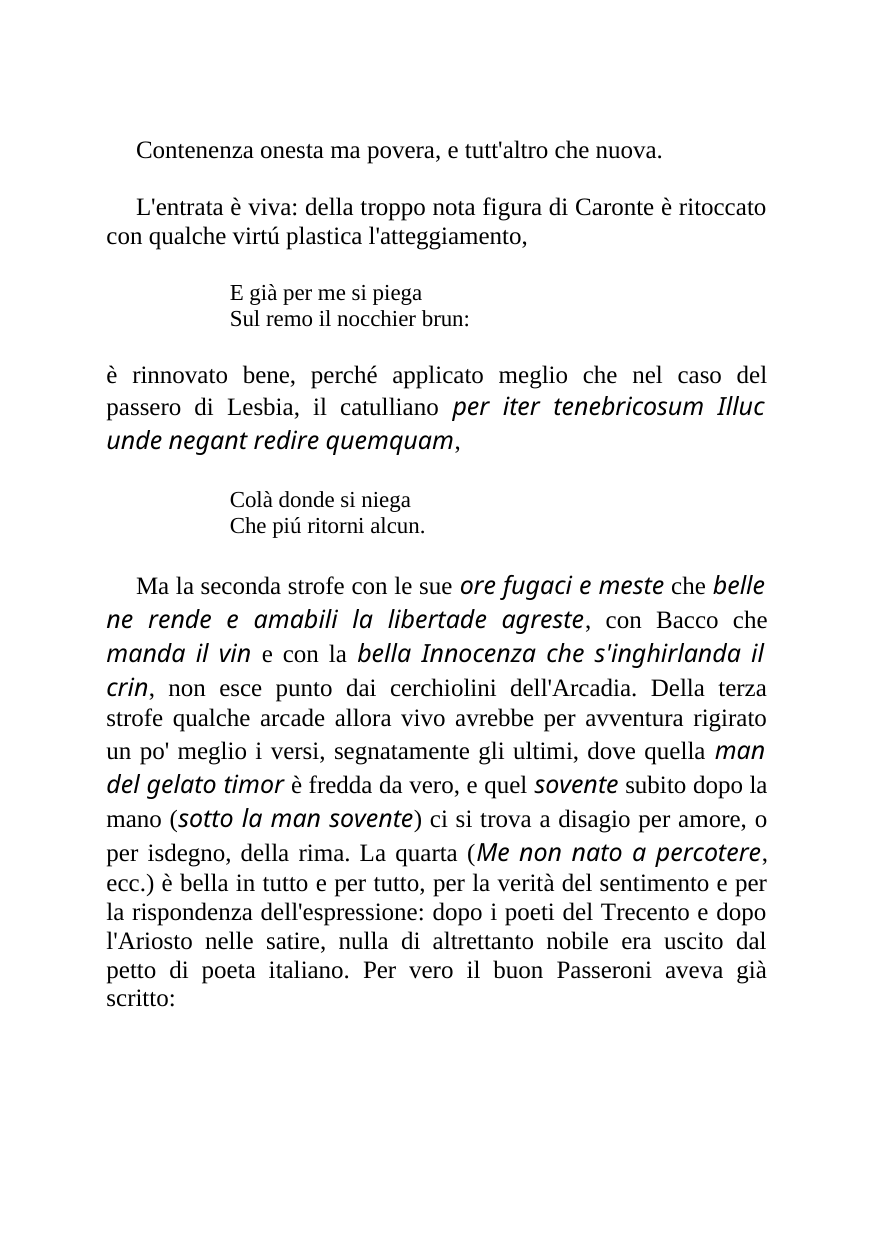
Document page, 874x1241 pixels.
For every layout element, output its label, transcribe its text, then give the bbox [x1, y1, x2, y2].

text L'entrata è viva: della troppo nota figura di Caronte è ritoccato con qualche virtú plastica l'atteggiamento, [106, 192, 768, 250]
text E già per me si piega [200, 279, 768, 305]
text Contenenza onesta ma povera, e tutt'altro che nuova. [106, 135, 768, 164]
text è rinnovato bene, perché applicato meglio che nel caso del passero di Lesbia, il catulliano per iter tenebricosum Illuc unde negant redire quemquam, [106, 360, 768, 457]
text Che piú ritorni alcun. [200, 512, 768, 538]
text Ma la seconda strofe con le sue ore fugaci e meste che belle ne rende e amabili la libertade agreste, con Bacco che manda il vin e con la bella Innocenza che s'inghirlanda il crin, non esce punto dai cerchiolini dell'Arcadia. Della terza strofe qualche arcade allora vivo avrebbe per avventura rigirato un po' meglio i versi, segnatamente gli ultimi, dove quella man del gelato timor è fredda da vero, e quel sovente subito dopo la mano (sotto la man sovente) ci si trova a disagio per amore, o per isdegno, della rima. La quarta (Me non nato a percotere, ecc.) è bella in tutto e per tutto, per la verità del sentimento e per la rispondenza dell'espressione: dopo i poeti del Trecento e dopo l'Ariosto nelle satire, nulla di altrettanto nobile era uscito dal petto di poeta italiano. Per vero il buon Passeroni aveva già scritto: [106, 567, 768, 1012]
text Sul remo il nocchier brun: [200, 305, 768, 331]
text Colà donde si niega [200, 486, 768, 512]
